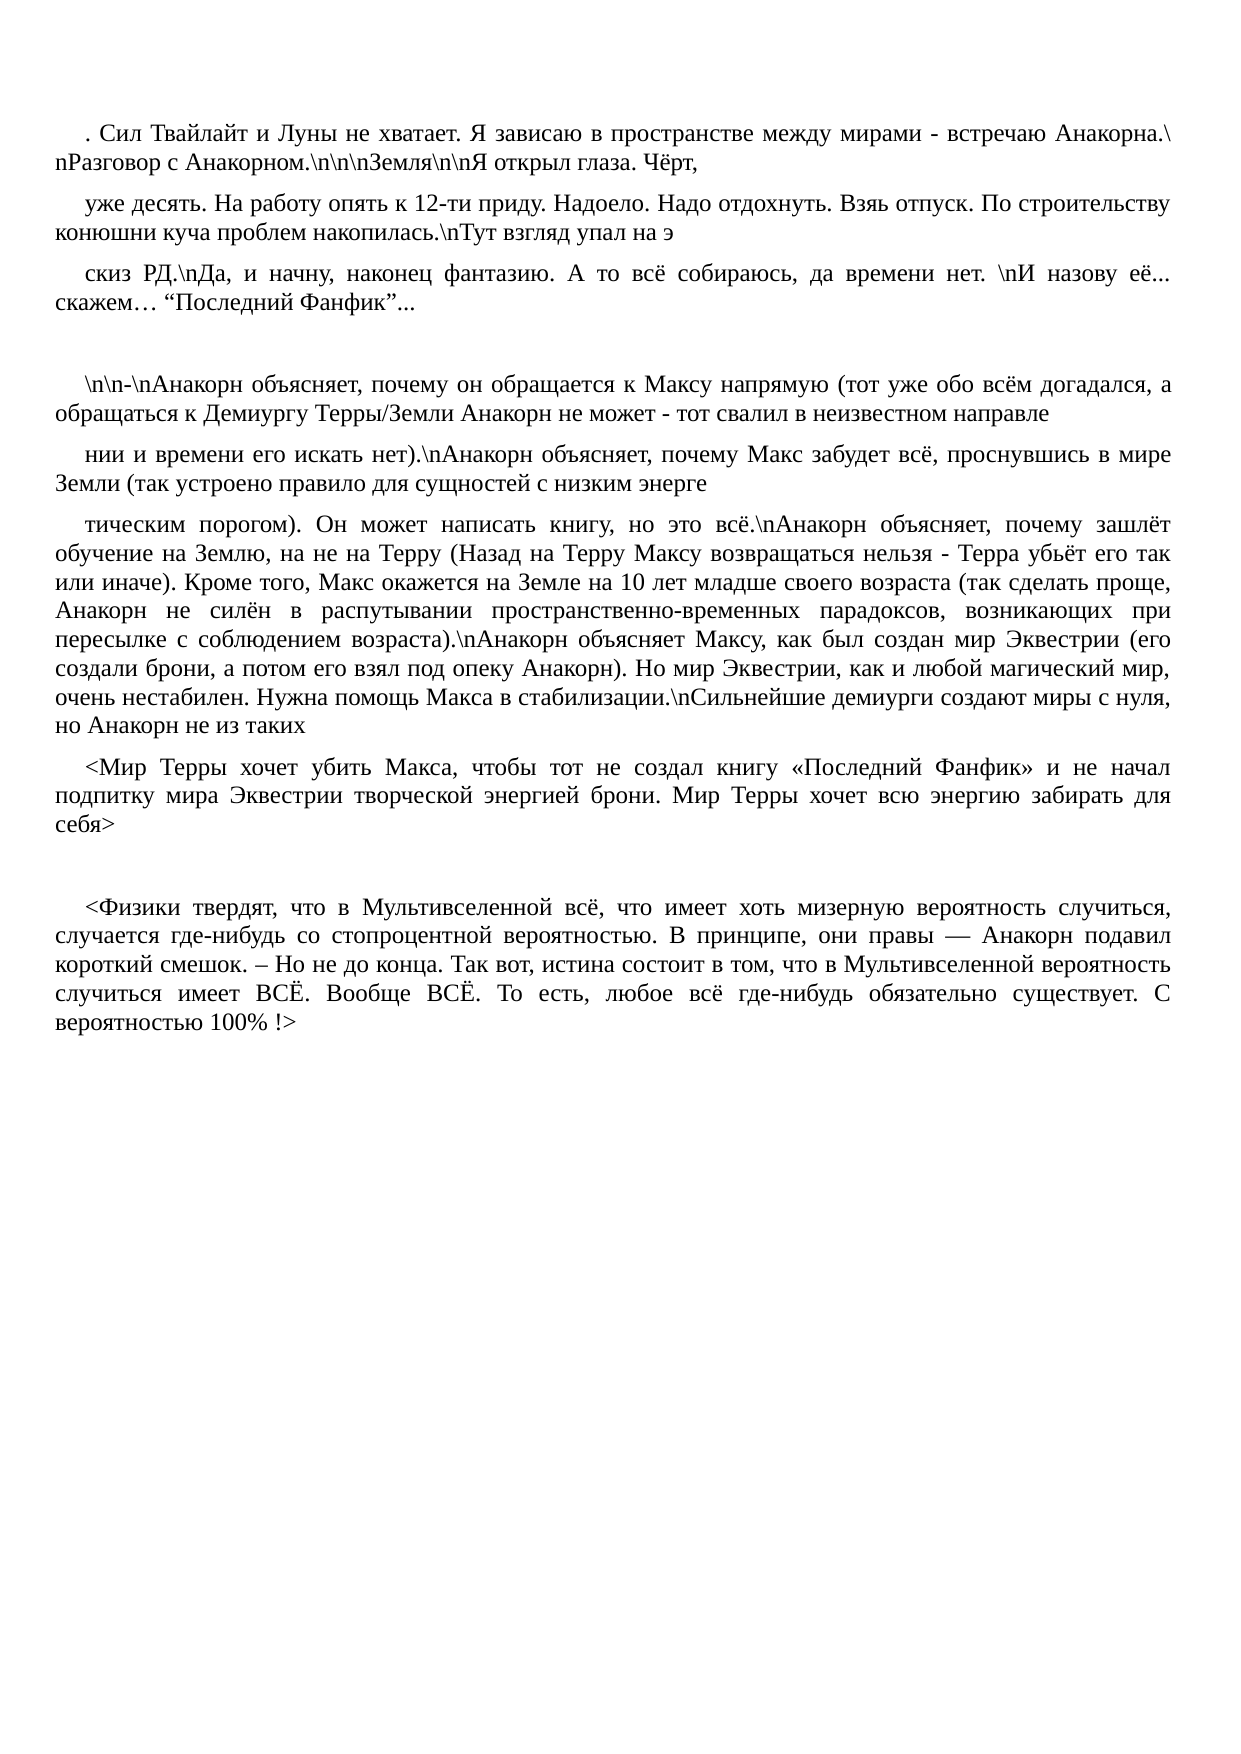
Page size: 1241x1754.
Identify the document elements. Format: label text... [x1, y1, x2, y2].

text <Физики твердят, что в Мультивселенной всё, что имеет хоть мизерную вероятность случиться, случается где-нибудь со стопроцентной вероятностью. В принципе, они правы — Анакорн подавил короткий смешок. – Но не до конца. Так вот, истина состоит в том, что в Мультивселенной вероятность случиться имеет ВСЁ. Вообще ВСЁ. То есть, любое всё где-нибудь обязательно существует. С вероятностью 100% !> [55, 892, 1172, 1036]
text скиз РД.\nДа, и начну, наконец фантазию. А то всё собираюсь, да времени нет. \nИ назову её... скажем… “Последний Фанфик”... [55, 258, 1172, 316]
text уже десять. На работу опять к 12-ти приду. Надоело. Надо отдохнуть. Взяь отпуск. По строительству конюшни куча проблем накопилась.\nТут взгляд упал на э [55, 188, 1172, 246]
text . Сил Твайлайт и Луны не хватает. Я зависаю в пространстве между мирами - встречаю Анакорна.\nРазговор с Анакорном.\n\n\nЗемля\n\nЯ открыл глаза. Чёрт, [55, 118, 1172, 176]
text тическим порогом). Он может написать книгу, но это всё.\nАнакорн объясняет, почему зашлёт обучение на Землю, на не на Терру (Назад на Терру Максу возвращаться нельзя - Терра убьёт его так или иначе). Кроме того, Макс окажется на Земле на 10 лет младше своего возраста (так сделать проще, Анакорн не силён в распутывании пространственно-временных парадоксов, возникающих при пересылке с соблюдением возраста).\nАнакорн объясняет Максу, как был создан мир Эквестрии (его создали брони, а потом его взял под опеку Анакорн). Но мир Эквестрии, как и любой магический мир, очень нестабилен. Нужна помощь Макса в стабилизации.\nСильнейшие демиурги создают миры с нуля, но Анакорн не из таких [55, 509, 1172, 739]
text нии и времени его искать нет).\nАнакорн объясняет, почему Макс забудет всё, проснувшись в мире Земли (так устроено правило для сущностей с низким энерге [55, 439, 1172, 497]
text \n\n-\nАнакорн объясняет, почему он обращается к Максу напрямую (тот уже обо всём догадался, а обращаться к Демиургу Терры/Земли Анакорн не может - тот свалил в неизвестном направле [55, 369, 1172, 427]
text <Мир Терры хочет убить Макса, чтобы тот не создал книгу «Последний Фанфик» и не начал подпитку мира Эквестрии творческой энергией брони. Мир Терры хочет всю энергию забирать для себя> [55, 752, 1172, 838]
